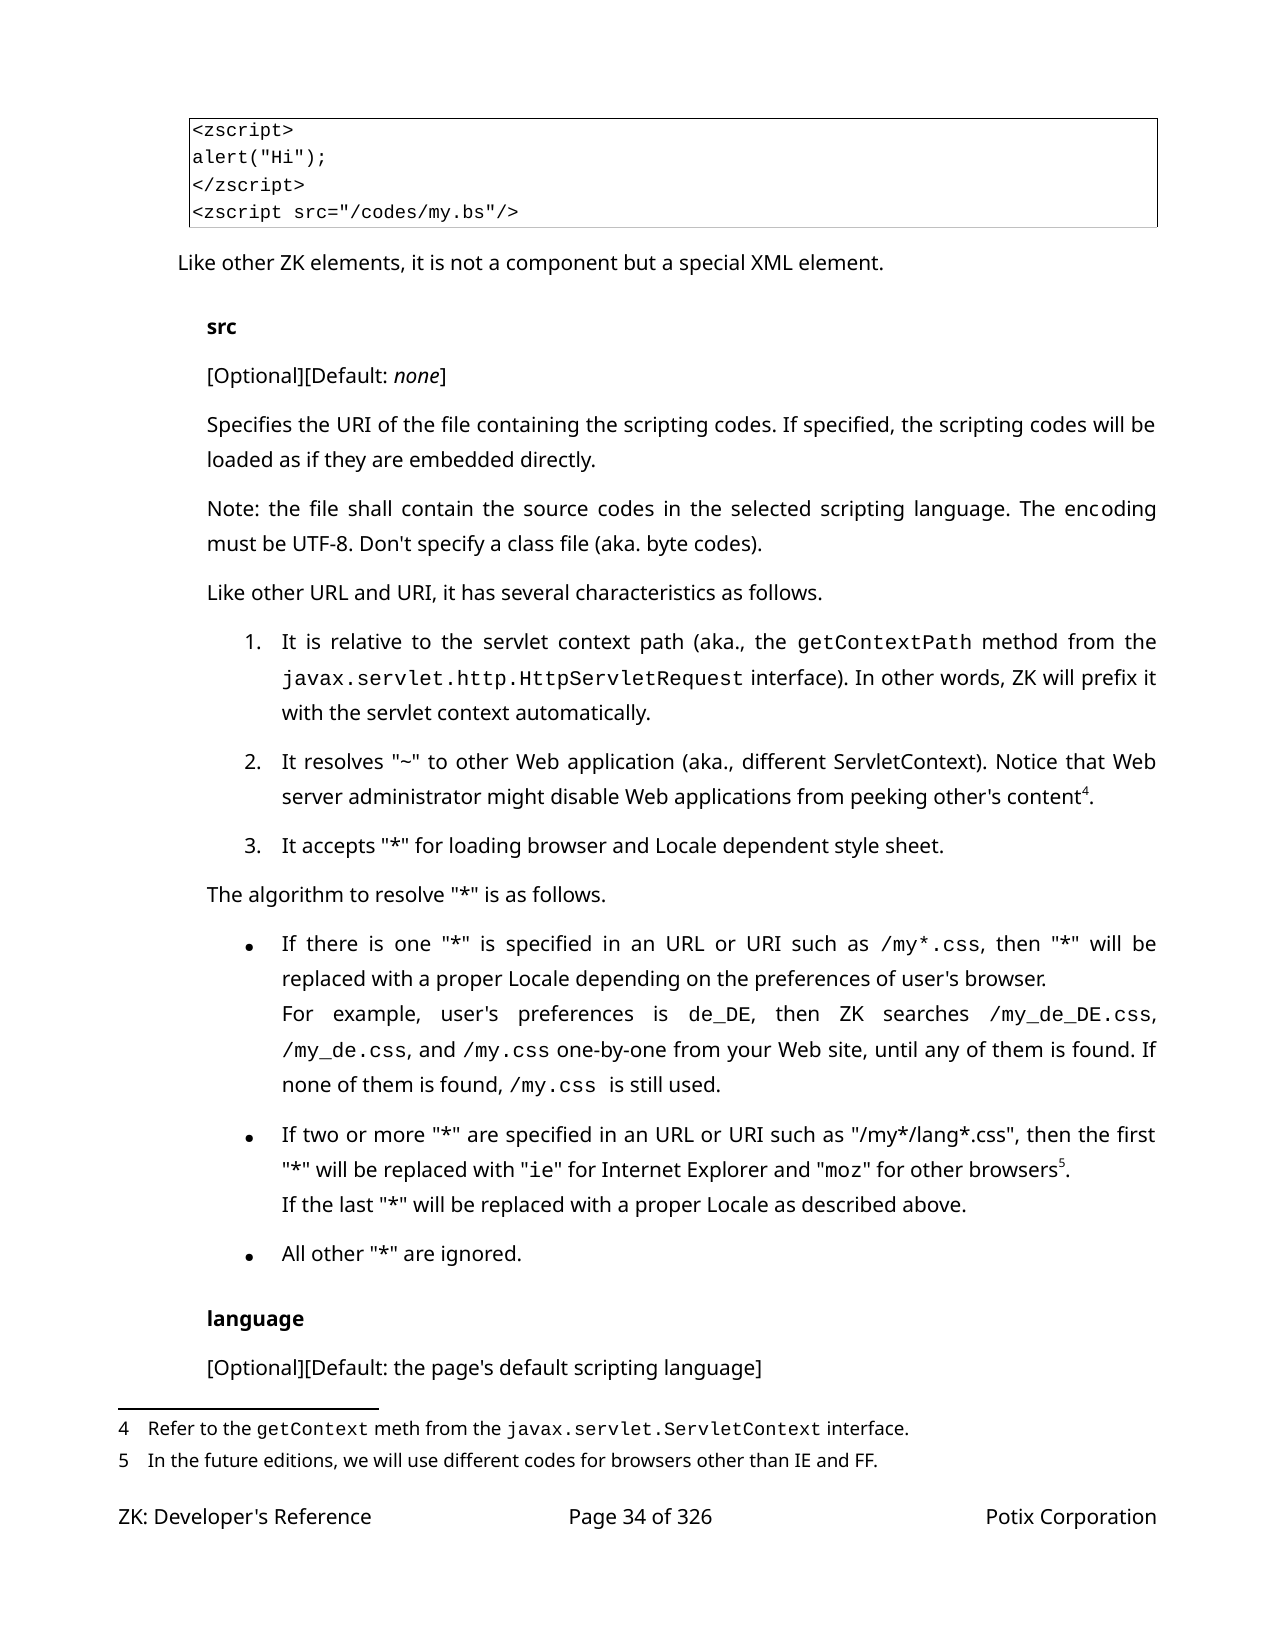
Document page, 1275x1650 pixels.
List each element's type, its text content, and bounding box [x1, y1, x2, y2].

list It accepts "*" for loading browser and Locale dependent style sheet. [244, 831, 1157, 859]
text The algorithm to resolve "*" is as follows. [207, 880, 1157, 908]
text [Optional][Default: the page's default scripting language] [207, 1353, 1157, 1381]
text </zscript> [190, 172, 1157, 197]
list Refer to the getContext meth from the javax.servlet.ServletContext interface. [118, 1415, 1157, 1441]
list In the future editions, we will use different codes for browsers other than IE and FF. [118, 1447, 1157, 1473]
list It resolves "~" to other Web application (aka., different ServletContext). Notice that Web server administrator might disable Web applications from peeking other's content. [244, 747, 1157, 811]
text Specifies the URI of the file containing the scripting codes. If specified, the scripting codes will be loaded as if they are embedded directly. [207, 410, 1157, 474]
text Like other ZK elements, it is not a component but a special XML element. [177, 248, 1157, 276]
text Note: the file shall contain the source codes in the selected scripting language. The encoding must be UTF-8. Don't specify a class file (aka. byte codes). [207, 494, 1157, 558]
subtitle src [207, 312, 1157, 341]
list It is relative to the servlet context path (aka., the getContextPath method from the javax.servlet.http.HttpServletRequest interface). In other words, ZK will prefix it with the servlet context automatically. [244, 627, 1157, 726]
text [Optional][Default: none] [207, 361, 1157, 389]
text <zscript src="/codes/my.bs"/> [190, 200, 1157, 227]
list All other "*" are ignored. [244, 1239, 1157, 1267]
text Like other URL and URI, it has several characteristics as follows. [207, 578, 1157, 607]
text alert("Hi"); [190, 145, 1157, 169]
subtitle language [207, 1304, 1157, 1332]
text <zscript> [190, 119, 1157, 142]
list If there is one "*" is specified in an URL or URI such as /my*.css, then "*" will be replaced with a proper Locale depending on the preferences of user's browser. For example, user's preferences is de_DE, then ZK searches /my_de_DE.css, /my_de.css, and /my.css one-by-one from your Web site, until any of them is found. If none of them is found, /my.css is still used. [244, 929, 1157, 1099]
list If two or more "*" are specified in an URL or URI such as "/my*/lang*.css", then the first "*" will be replaced with "ie" for Internet Explorer and "moz" for other browsers. If the last "*" will be replaced with a proper Locale as described above. [244, 1120, 1157, 1218]
